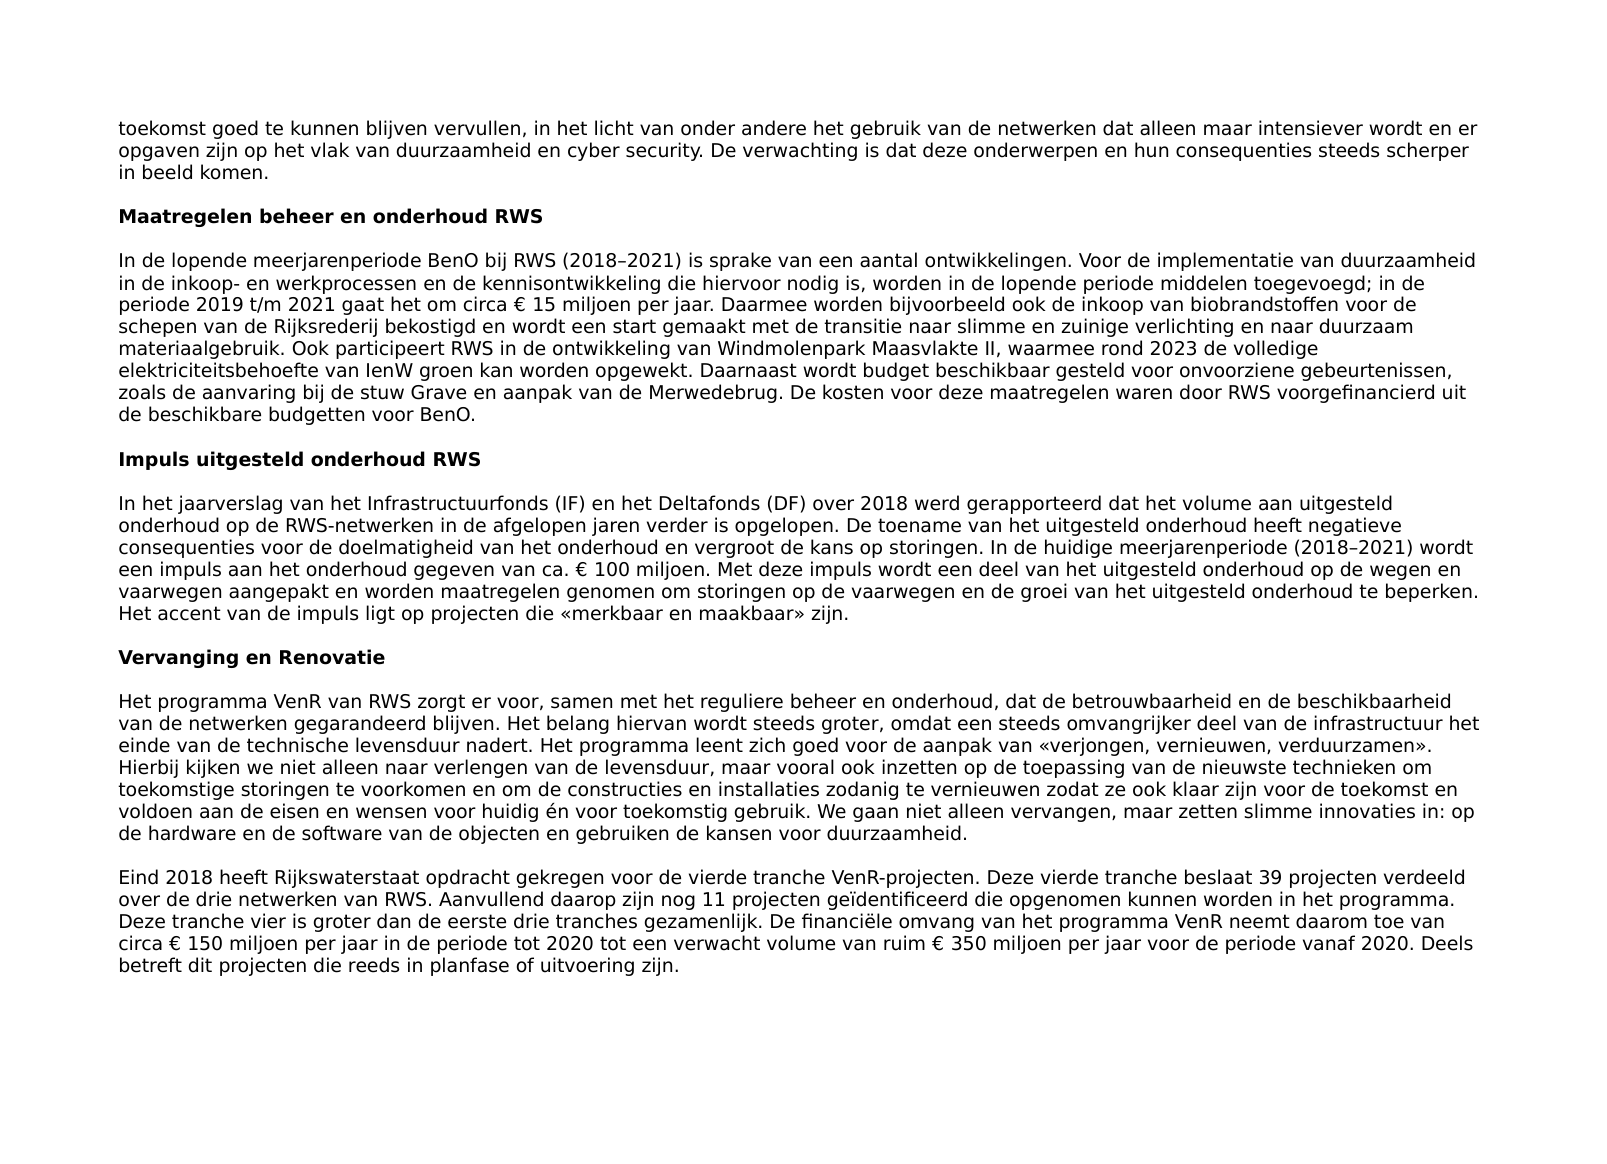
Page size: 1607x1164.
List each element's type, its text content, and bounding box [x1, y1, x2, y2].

subtitle Vervanging en Renovatie [118, 647, 1488, 669]
text Het programma VenR van RWS zorgt er voor, samen met het reguliere beheer en onderhoud, dat de betrouwbaarheid en de beschikbaarheid van de netwerken gegarandeerd blijven. Het belang hiervan wordt steeds groter, omdat een steeds omvangrijker deel van de infrastructuur het einde van de technische levensduur nadert. Het programma leent zich goed voor de aanpak van «verjongen, vernieuwen, verduurzamen». Hierbij kijken we niet alleen naar verlengen van de levensduur, maar vooral ook inzetten op de toepassing van de nieuwste technieken om toekomstige storingen te voorkomen en om de constructies en installaties zodanig te vernieuwen zodat ze ook klaar zijn voor de toekomst en voldoen aan de eisen en wensen voor huidig én voor toekomstig gebruik. We gaan niet alleen vervangen, maar zetten slimme innovaties in: op de hardware en de software van de objecten en gebruiken de kansen voor duurzaamheid. [118, 691, 1488, 845]
text toekomst goed te kunnen blijven vervullen, in het licht van onder andere het gebruik van de netwerken dat alleen maar intensiever wordt en er opgaven zijn op het vlak van duurzaamheid en cyber security. De verwachting is dat deze onderwerpen en hun consequenties steeds scherper in beeld komen. [118, 118, 1488, 184]
text In het jaarverslag van het Infrastructuurfonds (IF) en het Deltafonds (DF) over 2018 werd gerapporteerd dat het volume aan uitgesteld onderhoud op de RWS-netwerken in de afgelopen jaren verder is opgelopen. De toename van het uitgesteld onderhoud heeft negatieve consequenties voor de doelmatigheid van het onderhoud en vergroot de kans op storingen. In de huidige meerjarenperiode (2018–2021) wordt een impuls aan het onderhoud gegeven van ca. € 100 miljoen. Met deze impuls wordt een deel van het uitgesteld onderhoud op de wegen en vaarwegen aangepakt en worden maatregelen genomen om storingen op de vaarwegen en de groei van het uitgesteld onderhoud te beperken. Het accent van de impuls ligt op projecten die «merkbaar en maakbaar» zijn. [118, 493, 1488, 624]
text Eind 2018 heeft Rijkswaterstaat opdracht gekregen voor de vierde tranche VenR-projecten. Deze vierde tranche beslaat 39 projecten verdeeld over de drie netwerken van RWS. Aanvullend daarop zijn nog 11 projecten geïdentificeerd die opgenomen kunnen worden in het programma. Deze tranche vier is groter dan de eerste drie tranches gezamenlijk. De financiële omvang van het programma VenR neemt daarom toe van circa € 150 miljoen per jaar in de periode tot 2020 tot een verwacht volume van ruim € 350 miljoen per jaar voor de periode vanaf 2020. Deels betreft dit projecten die reeds in planfase of uitvoering zijn. [118, 867, 1488, 977]
subtitle Impuls uitgesteld onderhoud RWS [118, 448, 1488, 470]
text In de lopende meerjarenperiode BenO bij RWS (2018–2021) is sprake van een aantal ontwikkelingen. Voor de implementatie van duurzaamheid in de inkoop- en werkprocessen en de kennisontwikkeling die hiervoor nodig is, worden in de lopende periode middelen toegevoegd; in de periode 2019 t/m 2021 gaat het om circa € 15 miljoen per jaar. Daarmee worden bijvoorbeeld ook de inkoop van biobrandstoffen voor de schepen van de Rijksrederij bekostigd en wordt een start gemaakt met de transitie naar slimme en zuinige verlichting en naar duurzaam materiaalgebruik. Ook participeert RWS in de ontwikkeling van Windmolenpark Maasvlakte II, waarmee rond 2023 de volledige elektriciteitsbehoefte van IenW groen kan worden opgewekt. Daarnaast wordt budget beschikbaar gesteld voor onvoorziene gebeurtenissen, zoals de aanvaring bij de stuw Grave en aanpak van de Merwedebrug. De kosten voor deze maatregelen waren door RWS voorgefinancierd uit de beschikbare budgetten voor BenO. [118, 250, 1488, 426]
subtitle Maatregelen beheer en onderhoud RWS [118, 206, 1488, 228]
